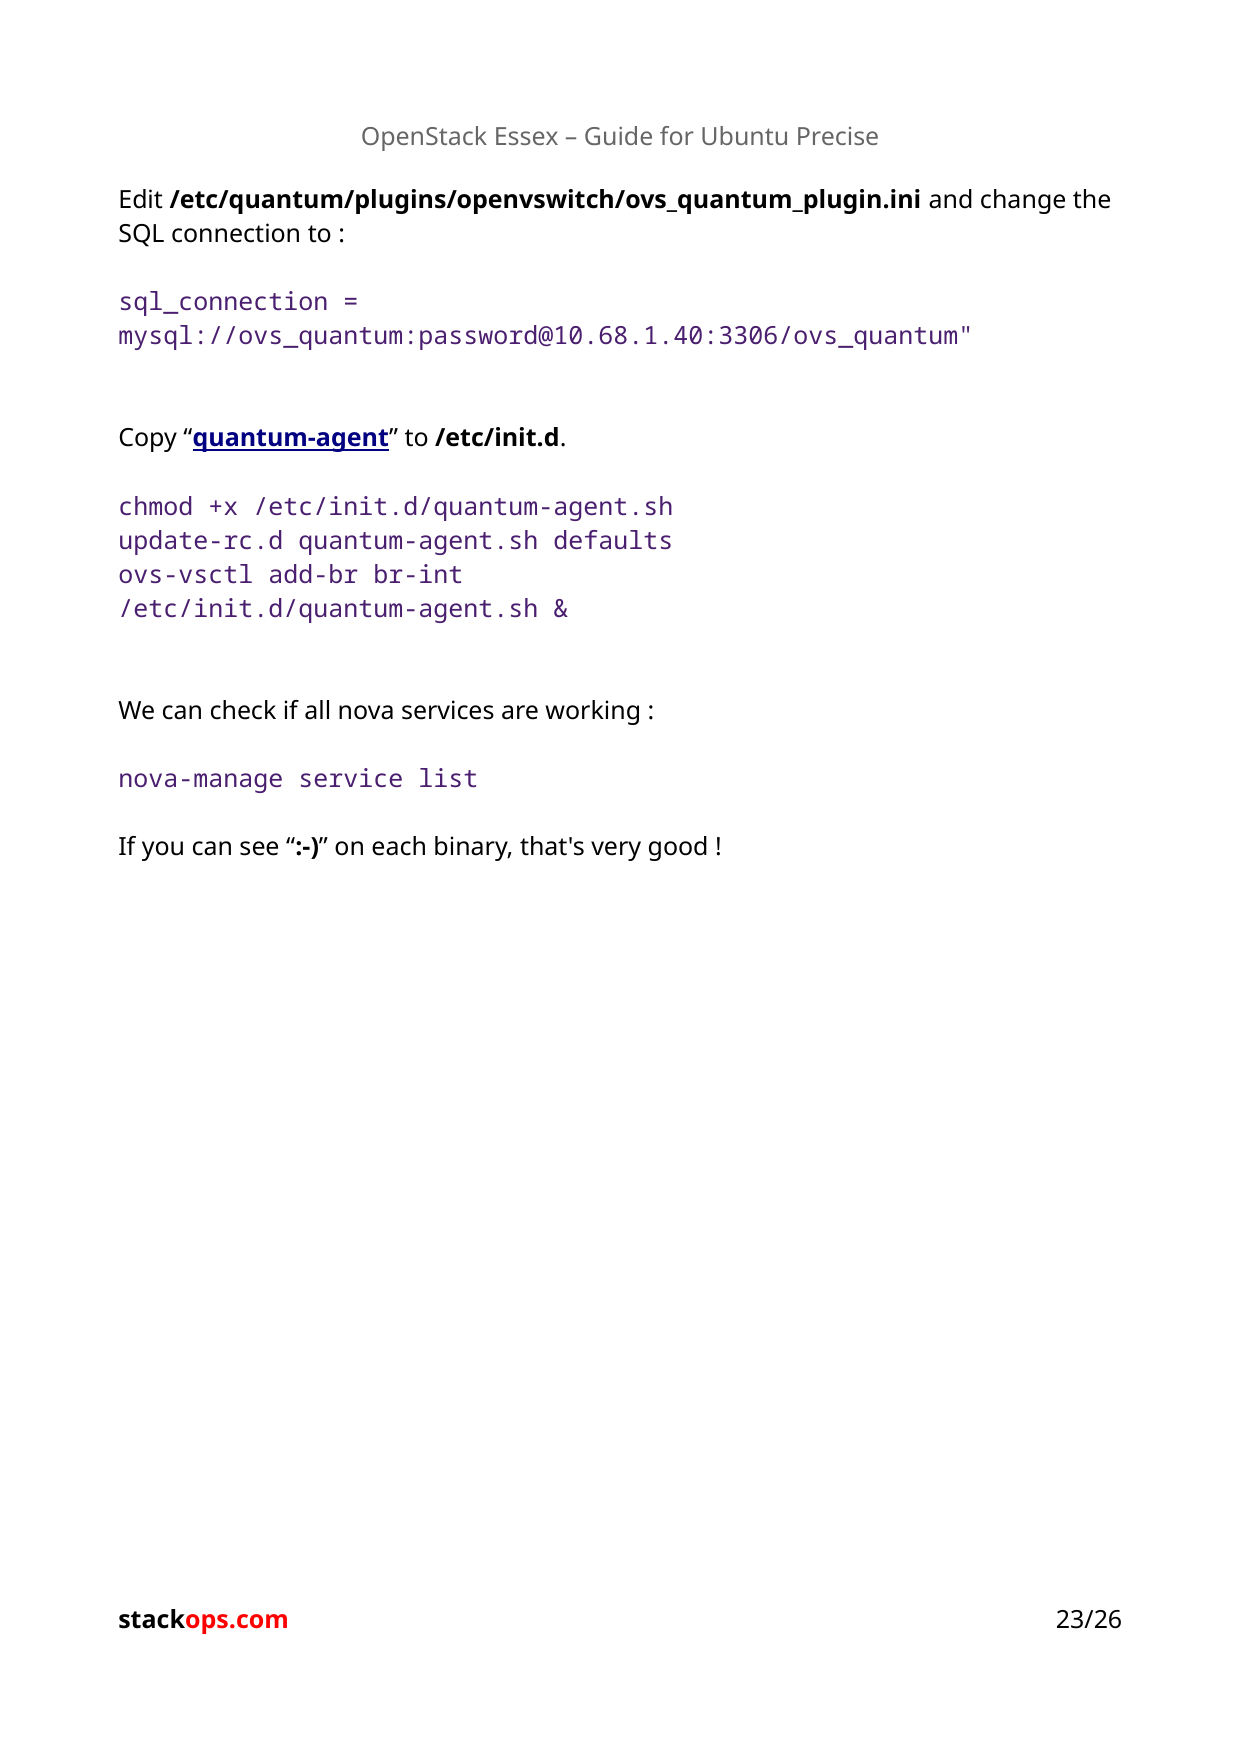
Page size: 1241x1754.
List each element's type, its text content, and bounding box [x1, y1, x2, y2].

text sql_connection = mysql://ovs_quantum:password@10.68.1.40:3306/ovs_quantum" [118, 284, 1122, 352]
text update-rc.d quantum-agent.sh defaults [118, 522, 1122, 556]
text /etc/init.d/quantum-agent.sh & [118, 590, 1122, 624]
text If you can see “:-)” on each binary, that's very good ! [118, 829, 1122, 863]
text Edit /etc/quantum/plugins/openvswitch/ovs_quantum_plugin.ini and change the SQL connection to : [118, 182, 1122, 250]
text We can check if all nova services are working : [118, 693, 1122, 727]
text nova-manage service list [118, 761, 1122, 795]
text chmod +x /etc/init.d/quantum-agent.sh [118, 488, 1122, 522]
text Copy “quantum-agent” to /etc/init.d. [118, 420, 1122, 454]
text ovs-vsctl add-br br-int [118, 556, 1122, 590]
